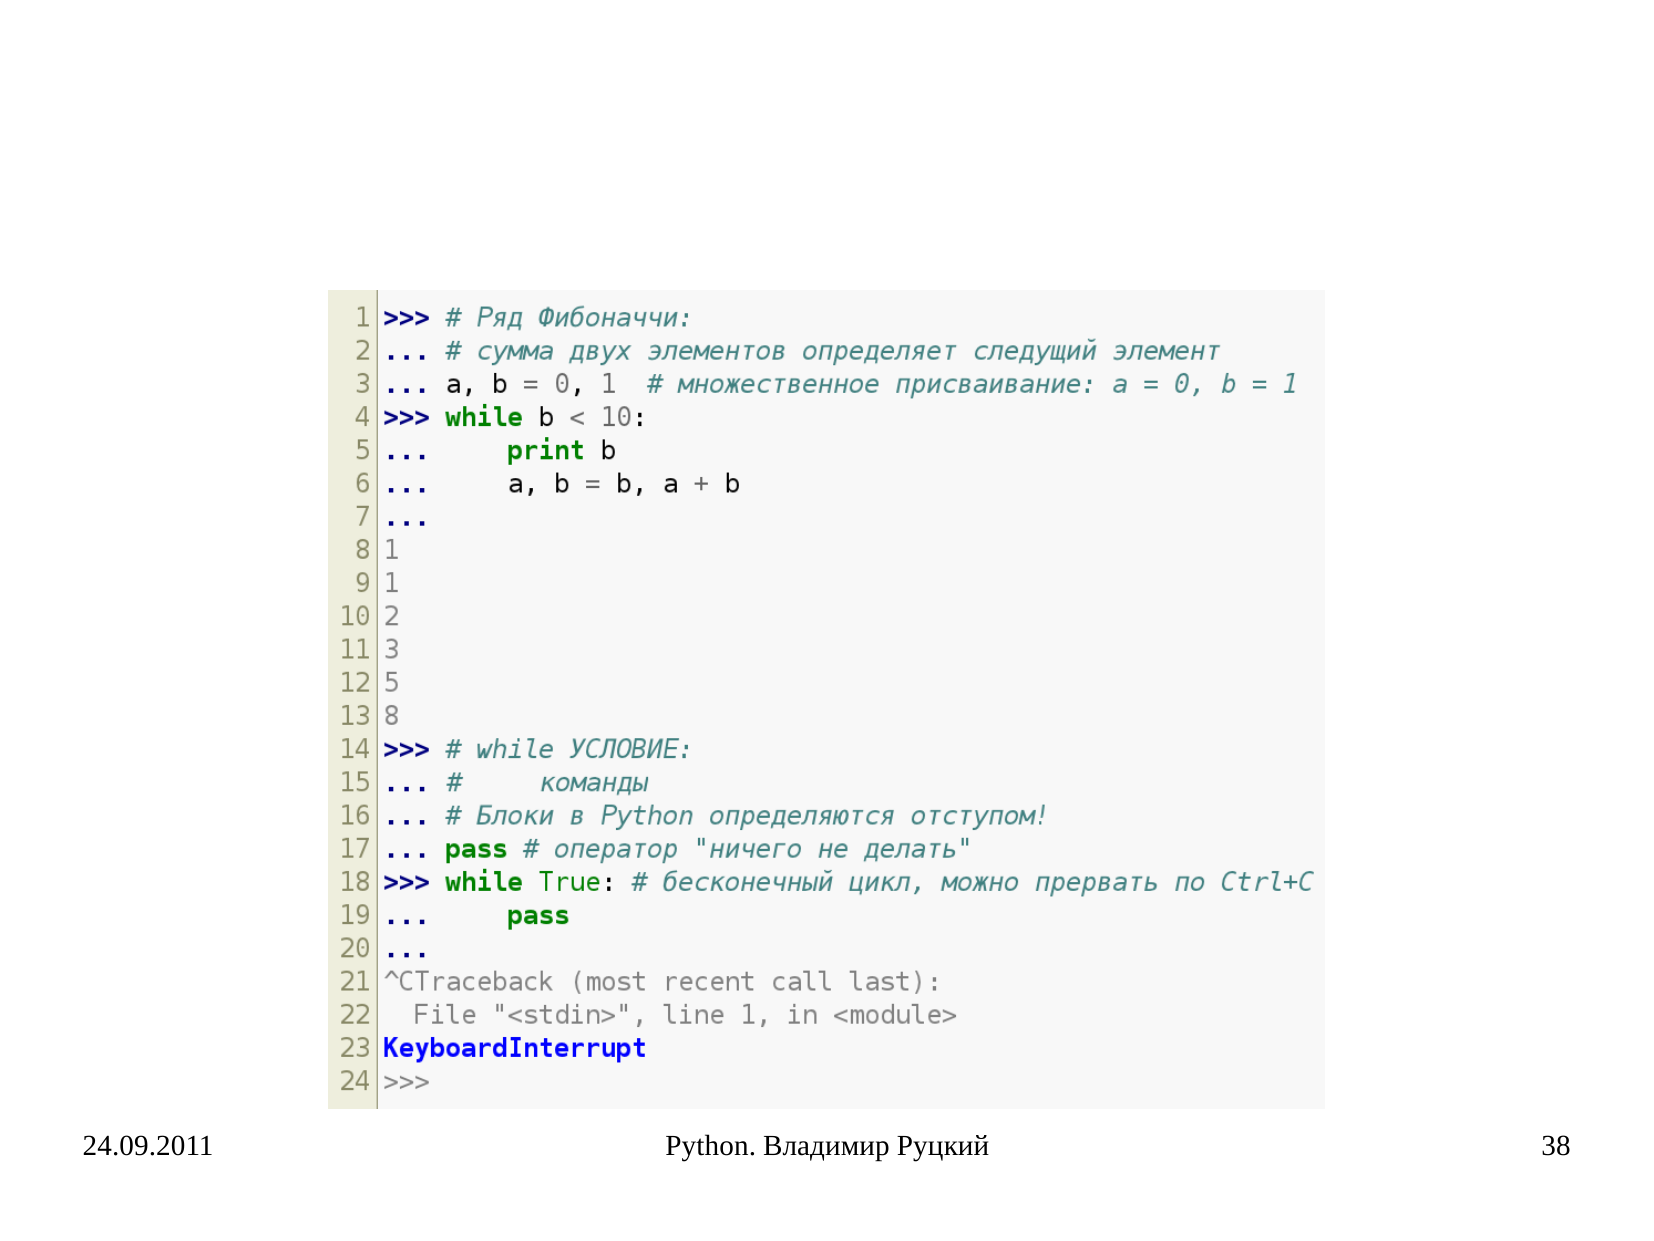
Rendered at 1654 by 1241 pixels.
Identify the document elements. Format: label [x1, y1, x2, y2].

picture [328, 290, 1325, 1109]
